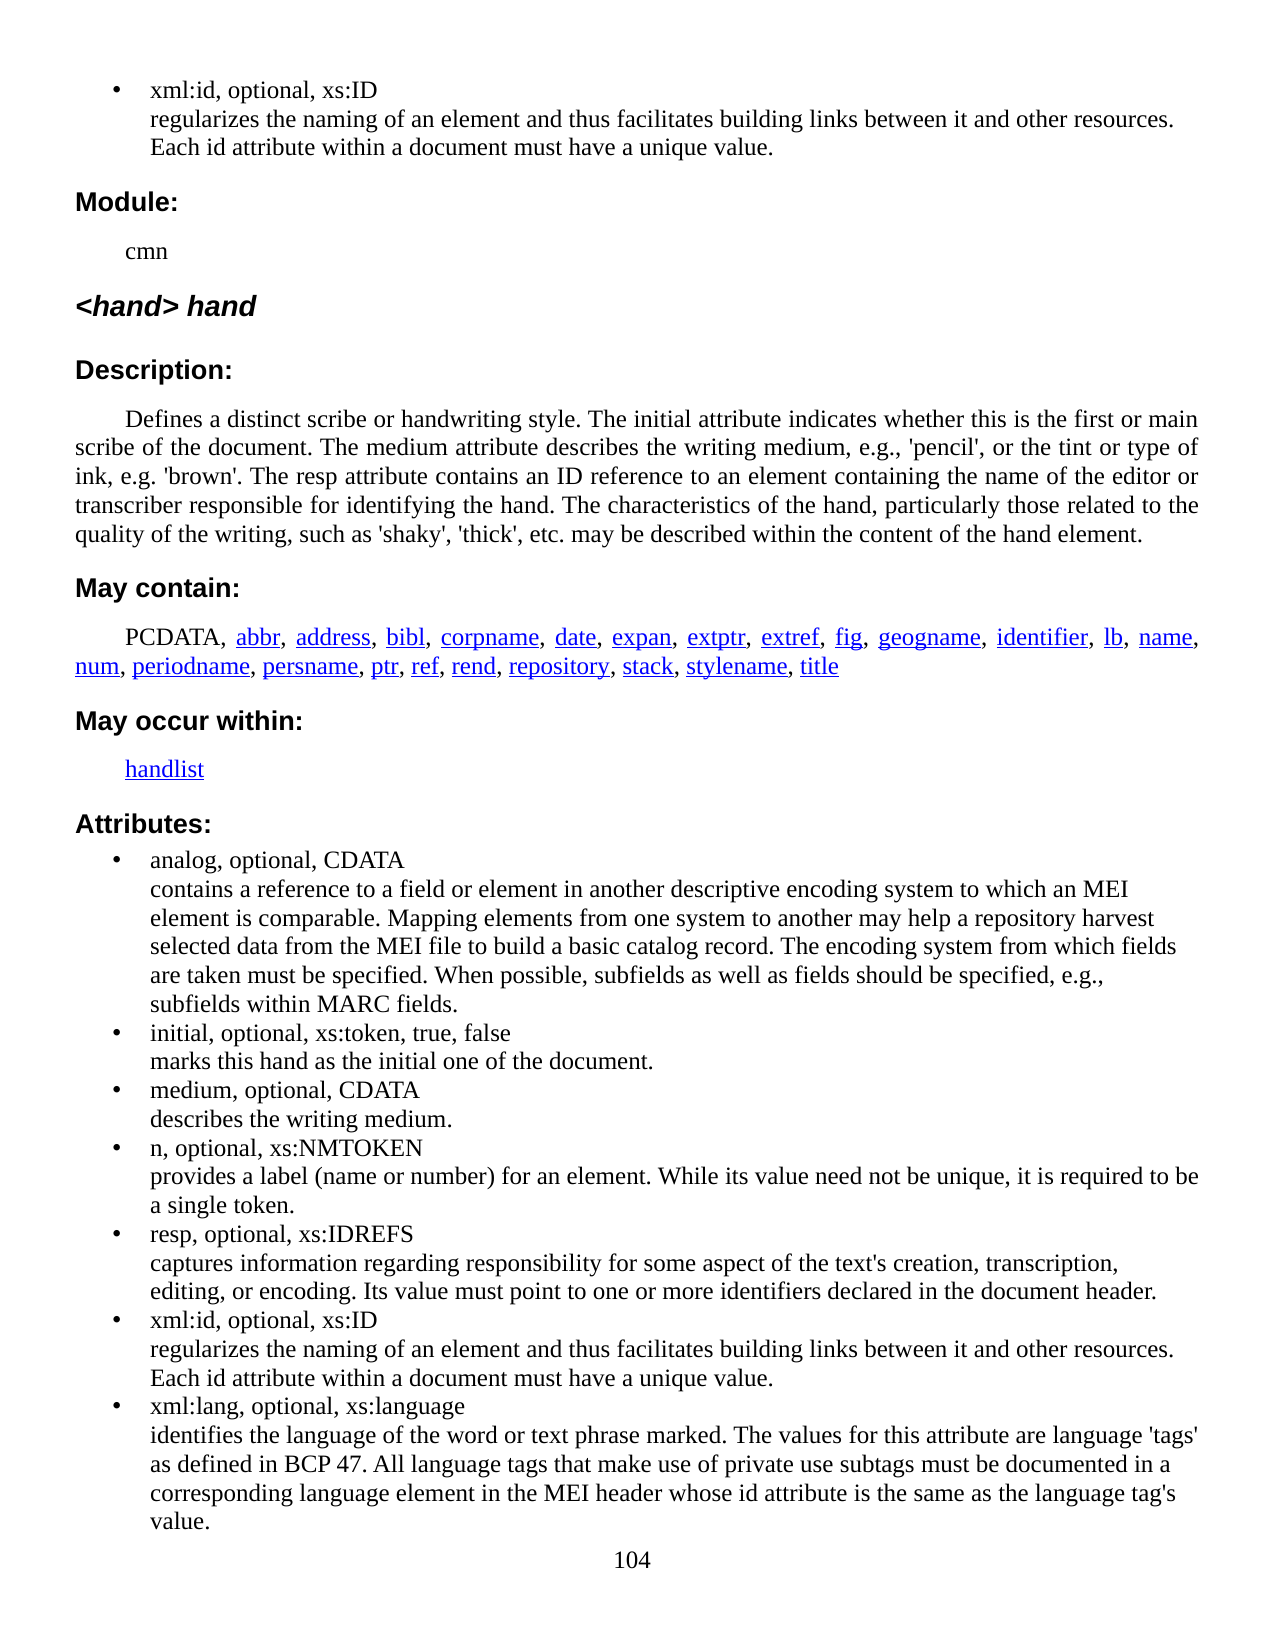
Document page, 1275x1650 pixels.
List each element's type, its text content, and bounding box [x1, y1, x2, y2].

text handlist [75, 754, 1200, 783]
list medium, optional, CDATA describes the writing medium. [112, 1075, 1200, 1133]
list resp, optional, xs:IDREFS captures information regarding responsibility for some aspect of the text's creation, transcription, editing, or encoding. Its value must point to one or more identifiers declared in the document header. [112, 1219, 1200, 1305]
text Defines a distinct scribe or handwriting style. The initial attribute indicates whether this is the first or main scribe of the document. The medium attribute describes the writing medium, e.g., 'pencil', or the tint or type of ink, e.g. 'brown'. The resp attribute contains an ID reference to an element containing the name of the editor or transcriber responsible for identifying the hand. The characteristics of the hand, particularly those related to the quality of the writing, such as 'shaky', 'thick', etc. may be described within the content of the hand element. [75, 404, 1200, 547]
subtitle Attributes: [75, 808, 1200, 839]
list xml:lang, optional, xs:language identifies the language of the word or text phrase marked. The values for this attribute are language 'tags' as defined in BCP 47. All language tags that make use of private use subtags must be documented in a corresponding language element in the MEI header whose id attribute is the same as the language tag's value. [112, 1391, 1200, 1535]
list analog, optional, CDATA contains a reference to a field or element in another descriptive encoding system to which an MEI element is comparable. Mapping elements from one system to another may help a repository harvest selected data from the MEI file to build a basic catalog record. The encoding system from which fields are taken must be specified. When possible, subfields as well as fields should be specified, e.g., subfields within MARC fields. [112, 845, 1200, 1018]
subtitle May occur within: [75, 704, 1200, 736]
subtitle <hand> hand [75, 289, 1200, 323]
list xml:id, optional, xs:ID regularizes the naming of an element and thus facilitates building links between it and other resources. Each id attribute within a document must have a unique value. [112, 75, 1200, 161]
list n, optional, xs:NMTOKEN provides a label (name or number) for an element. While its value need not be unique, it is required to be a single token. [112, 1133, 1200, 1219]
list initial, optional, xs:token, true, false marks this hand as the initial one of the document. [112, 1018, 1200, 1075]
list xml:id, optional, xs:ID regularizes the naming of an element and thus facilitates building links between it and other resources. Each id attribute within a document must have a unique value. [112, 1305, 1200, 1391]
text PCDATA, abbr, address, bibl, corpname, date, expan, extptr, extref, fig, geogname, identifier, lb, name, num, periodname, persname, ptr, ref, rend, repository, stack, stylename, title [75, 622, 1200, 679]
text cmn [75, 236, 1200, 264]
subtitle May contain: [75, 572, 1200, 604]
subtitle Module: [75, 186, 1200, 217]
subtitle Description: [75, 354, 1200, 386]
